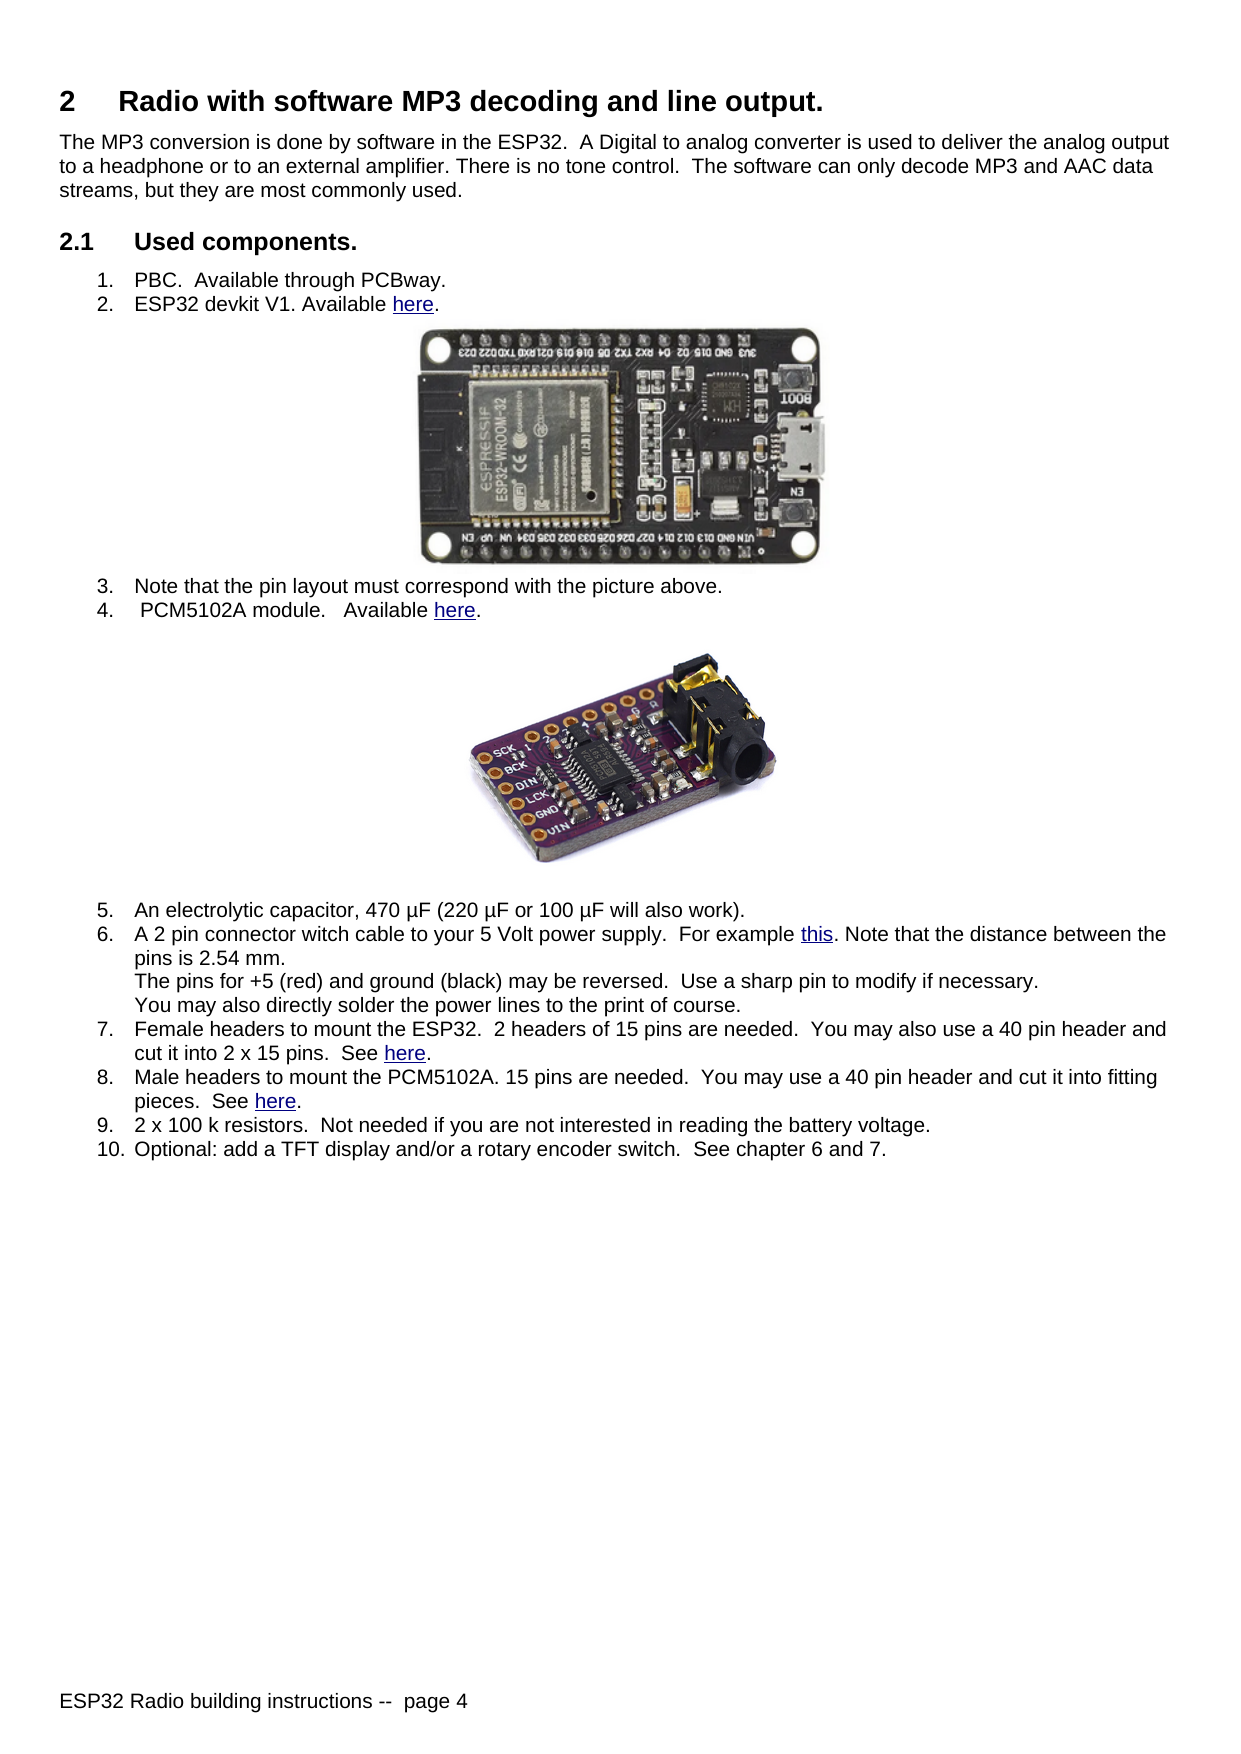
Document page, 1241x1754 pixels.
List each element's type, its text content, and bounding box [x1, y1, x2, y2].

text The MP3 conversion is done by software in the ESP32. A Digital to analog converter is used to deliver the analog output to a headphone or to an external amplifier. There is no tone control. The software can only decode MP3 and AAC data streams, but they are most commonly used. [59, 130, 1181, 202]
list Note that the pin layout must correspond with the picture above. [97, 574, 1181, 598]
list Optional: add a TFT display and/or a rotary encoder switch. See chapter 6 and 7. [97, 1137, 1181, 1161]
list An electrolytic capacitor, 470 µF (220 µF or 100 µF will also work). [97, 897, 1181, 921]
list PCM5102A module. Available here. [97, 598, 1181, 646]
list 2 x 100 k resistors. Not needed if you are not interested in reading the battery voltage. [97, 1113, 1181, 1137]
list Male headers to mount the PCM5102A. 15 pins are needed. You may use a 40 pin header and cut it into fitting pieces. See here. [97, 1065, 1181, 1113]
subtitle Radio with software MP3 decoding and line output. [59, 84, 1181, 118]
list PBC. Available through PCBway. [97, 268, 1181, 292]
list A 2 pin connector witch cable to your 5 Volt power supply. For example this. Note that the distance between the pins is 2.54 mm. The pins for +5 (red) and ground (black) may be reversed. Use a sharp pin to modify if necessary. You may also directly solder the power lines to the print of course. [97, 921, 1181, 1017]
list Female headers to mount the ESP32. 2 headers of 15 pins are needed. You may also use a 40 pin header and cut it into 2 x 15 pins. See here. [97, 1017, 1181, 1065]
subtitle Used components. [59, 227, 1181, 256]
picture [410, 316, 831, 574]
list ESP32 devkit V1. Available here. [97, 292, 1181, 316]
